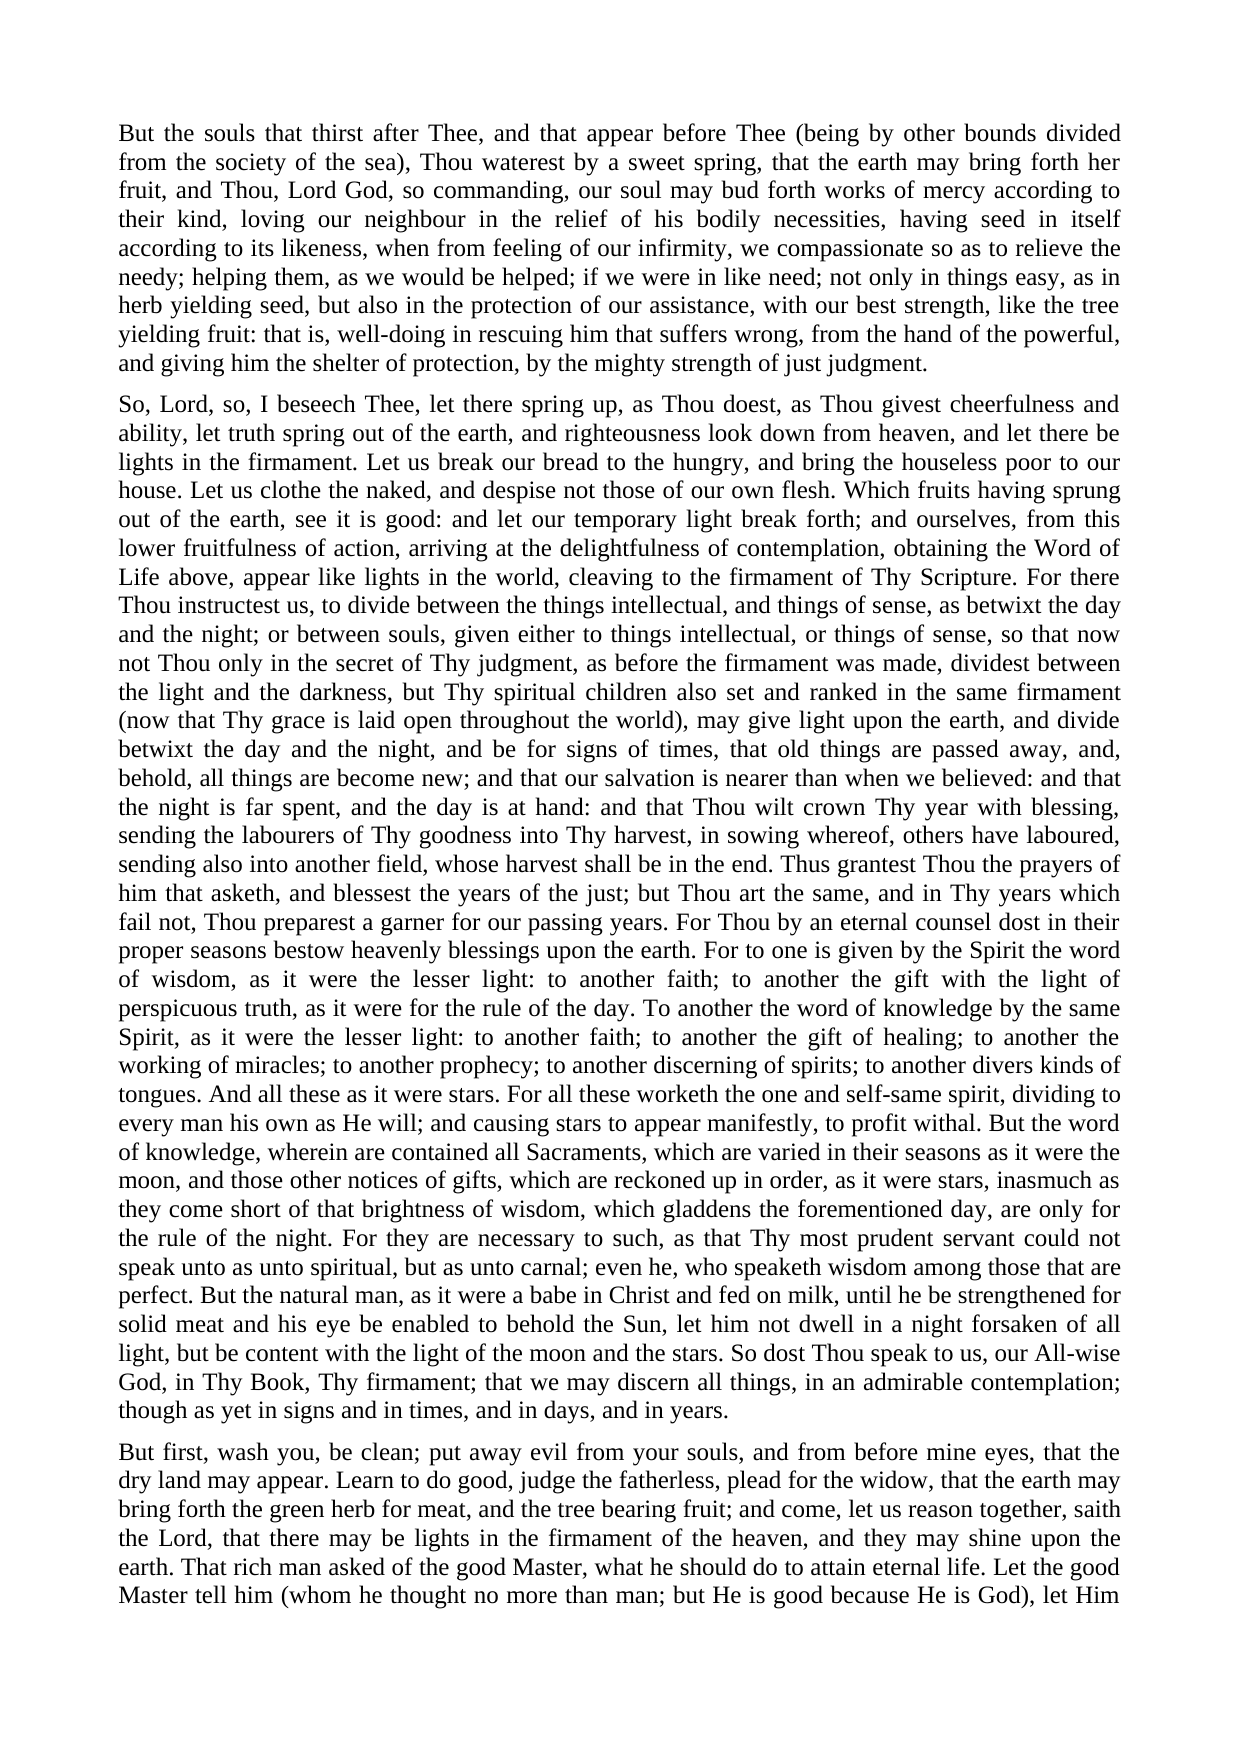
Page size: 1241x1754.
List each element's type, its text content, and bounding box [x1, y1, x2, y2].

text But first, wash you, be clean; put away evil from your souls, and from before mine eyes, that the dry land may appear. Learn to do good, judge the fatherless, plead for the widow, that the earth may bring forth the green herb for meat, and the tree bearing fruit; and come, let us reason together, saith the Lord, that there may be lights in the firmament of the heaven, and they may shine upon the earth. That rich man asked of the good Master, what he should do to attain eternal life. Let the good Master tell him (whom he thought no more than man; but He is good because He is God), let Him [118, 1437, 1122, 1609]
text But the souls that thirst after Thee, and that appear before Thee (being by other bounds divided from the society of the sea), Thou waterest by a sweet spring, that the earth may bring forth her fruit, and Thou, Lord God, so commanding, our soul may bud forth works of mercy according to their kind, loving our neighbour in the relief of his bodily necessities, having seed in itself according to its likeness, when from feeling of our infirmity, we compassionate so as to relieve the needy; helping them, as we would be helped; if we were in like need; not only in things easy, as in herb yielding seed, but also in the protection of our assistance, with our best strength, like the tree yielding fruit: that is, well-doing in rescuing him that suffers wrong, from the hand of the powerful, and giving him the shelter of protection, by the mighty strength of just judgment. [118, 118, 1122, 377]
text So, Lord, so, I beseech Thee, let there spring up, as Thou doest, as Thou givest cheerfulness and ability, let truth spring out of the earth, and righteousness look down from heaven, and let there be lights in the firmament. Let us break our bread to the hungry, and bring the houseless poor to our house. Let us clothe the naked, and despise not those of our own flesh. Which fruits having sprung out of the earth, see it is good: and let our temporary light break forth; and ourselves, from this lower fruitfulness of action, arriving at the delightfulness of contemplation, obtaining the Word of Life above, appear like lights in the world, cleaving to the firmament of Thy Scripture. For there Thou instructest us, to divide between the things intellectual, and things of sense, as betwixt the day and the night; or between souls, given either to things intellectual, or things of sense, so that now not Thou only in the secret of Thy judgment, as before the firmament was made, dividest between the light and the darkness, but Thy spiritual children also set and ranked in the same firmament (now that Thy grace is laid open throughout the world), may give light upon the earth, and divide betwixt the day and the night, and be for signs of times, that old things are passed away, and, behold, all things are become new; and that our salvation is nearer than when we believed: and that the night is far spent, and the day is at hand: and that Thou wilt crown Thy year with blessing, sending the labourers of Thy goodness into Thy harvest, in sowing whereof, others have laboured, sending also into another field, whose harvest shall be in the end. Thus grantest Thou the prayers of him that asketh, and blessest the years of the just; but Thou art the same, and in Thy years which fail not, Thou preparest a garner for our passing years. For Thou by an eternal counsel dost in their proper seasons bestow heavenly blessings upon the earth. For to one is given by the Spirit the word of wisdom, as it were the lesser light: to another faith; to another the gift with the light of perspicuous truth, as it were for the rule of the day. To another the word of knowledge by the same Spirit, as it were the lesser light: to another faith; to another the gift of healing; to another the working of miracles; to another prophecy; to another discerning of spirits; to another divers kinds of tongues. And all these as it were stars. For all these worketh the one and self-same spirit, dividing to every man his own as He will; and causing stars to appear manifestly, to profit withal. But the word of knowledge, wherein are contained all Sacraments, which are varied in their seasons as it were the moon, and those other notices of gifts, which are reckoned up in order, as it were stars, inasmuch as they come short of that brightness of wisdom, which gladdens the forementioned day, are only for the rule of the night. For they are necessary to such, as that Thy most prudent servant could not speak unto as unto spiritual, but as unto carnal; even he, who speaketh wisdom among those that are perfect. But the natural man, as it were a babe in Christ and fed on milk, until he be strengthened for solid meat and his eye be enabled to behold the Sun, let him not dwell in a night forsaken of all light, but be content with the light of the moon and the stars. So dost Thou speak to us, our All-wise God, in Thy Book, Thy firmament; that we may discern all things, in an admirable contemplation; though as yet in signs and in times, and in days, and in years. [118, 389, 1122, 1424]
